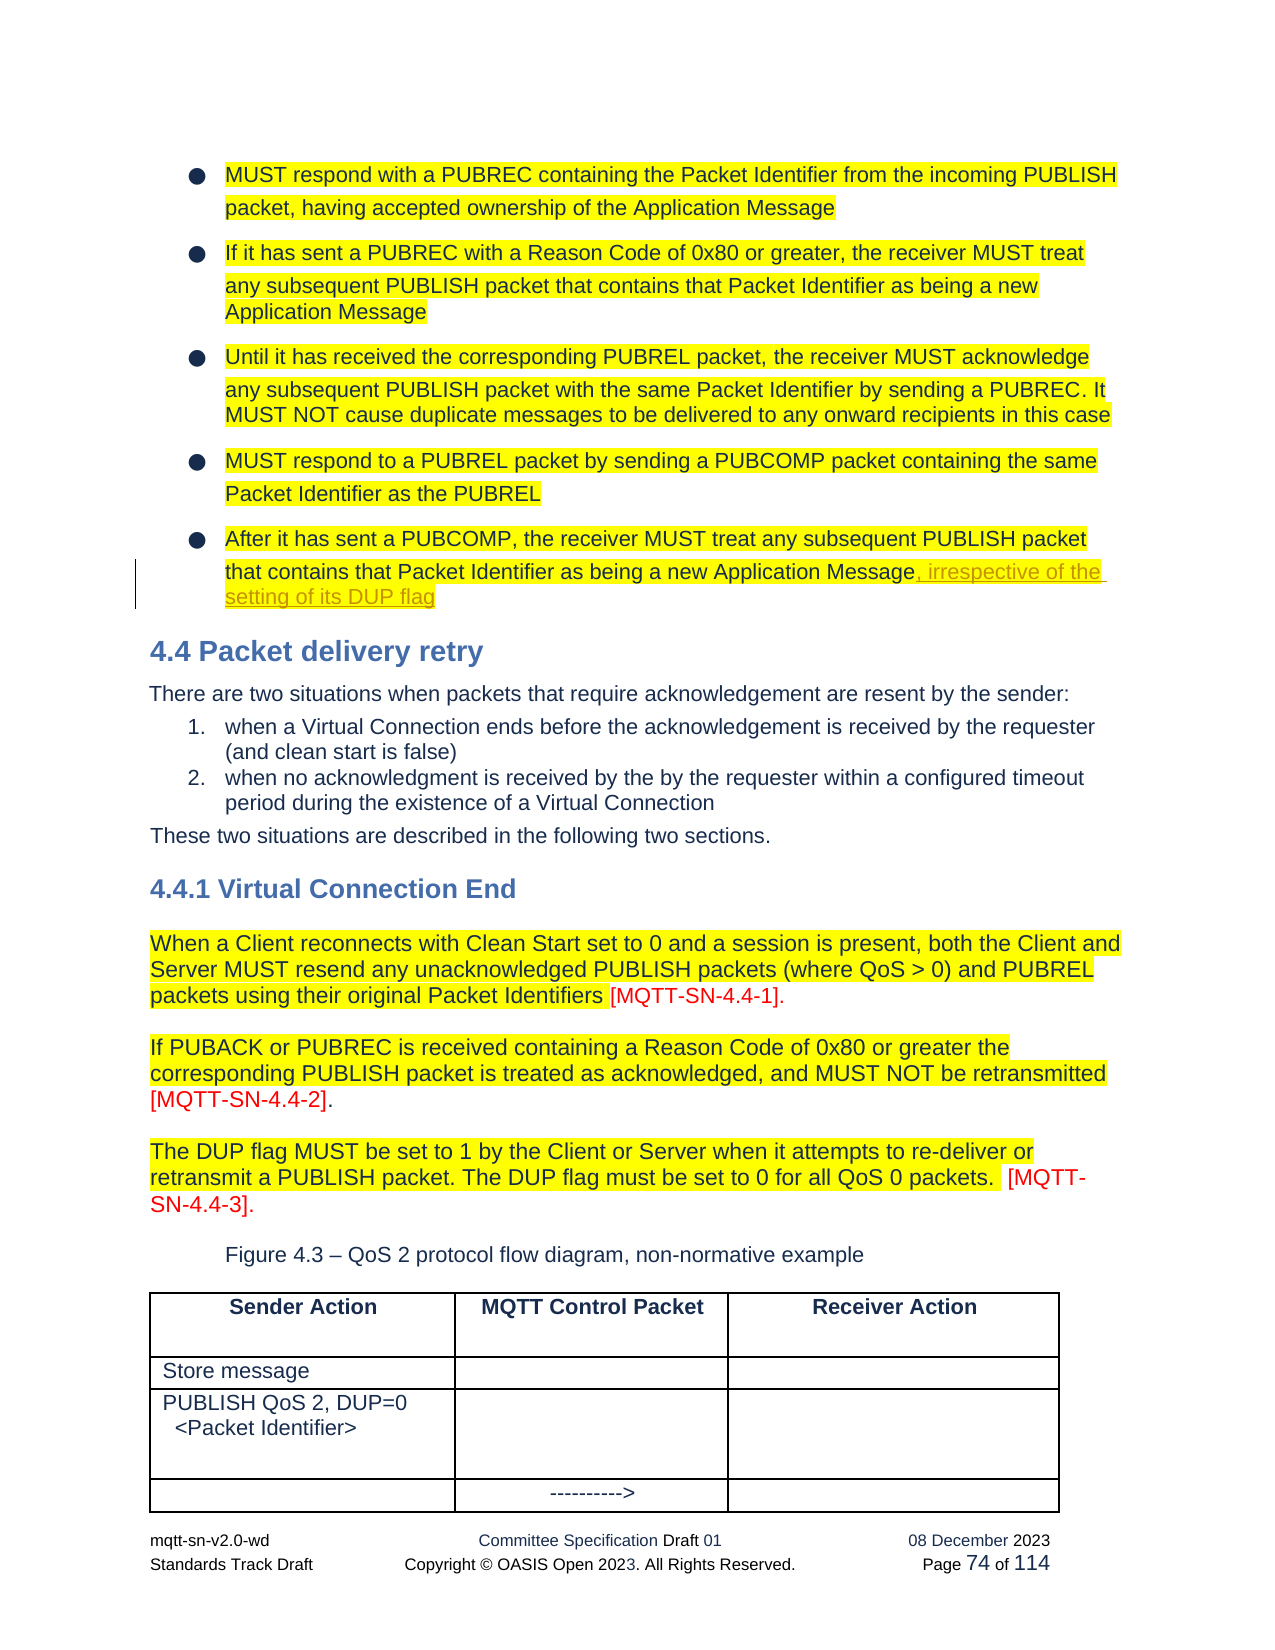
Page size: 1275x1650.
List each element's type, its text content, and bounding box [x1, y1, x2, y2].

table_header Sender Action [151, 1294, 454, 1356]
list when no acknowledgment is received by the by the requester within a configured timeout period during the existence of a Virtual Connection [187, 764, 1124, 815]
table_header MQTT Control Packet [456, 1294, 727, 1356]
list After it has sent a PUBCOMP, the receiver MUST treat any subsequent PUBLISH packet that contains that Packet Identifier as being a new Application Message, irrespective of the setting of its DUP flag [187, 514, 1124, 609]
text If PUBACK or PUBREC is received containing a Reason Code of 0x80 or greater the corresponding PUBLISH packet is treated as acknowledged, and MUST NOT be retransmitted [MQTT-SN-4.4-2]. [150, 1034, 1125, 1113]
text Figure 4.3 – QoS 2 protocol flow diagram, non-normative example [225, 1242, 1125, 1267]
subtitle 4.4.1 Virtual Connection End [150, 873, 1124, 905]
table_cell [456, 1358, 727, 1387]
table_cell [729, 1390, 1058, 1478]
text When a Client reconnects with Clean Start set to 0 and a session is present, both the Client and Server MUST resend any unacknowledged PUBLISH packets (where QoS > 0) and PUBREL packets using their original Packet Identifiers [MQTT-SN-4.4-1]. [150, 930, 1125, 1009]
subtitle 4.4 Packet delivery retry [150, 634, 1124, 668]
list MUST respond to a PUBREL packet by sending a PUBCOMP packet containing the same Packet Identifier as the PUBREL [187, 436, 1124, 506]
table_cell Store message [151, 1358, 454, 1387]
list when a Virtual Connection ends before the acknowledgement is received by the requester (and clean start is false) [187, 714, 1124, 764]
list Until it has received the corresponding PUBREL packet, the receiver MUST acknowledge any subsequent PUBLISH packet with the same Packet Identifier by sending a PUBREC. It MUST NOT cause duplicate messages to be delivered to any onward recipients in this case [187, 332, 1124, 427]
table_cell [151, 1480, 454, 1511]
table_cell [729, 1358, 1058, 1387]
table_cell [456, 1390, 727, 1478]
table_cell PUBLISH QoS 2, DUP=0 <Packet Identifier> [151, 1390, 454, 1478]
table_cell [729, 1480, 1058, 1511]
table_header Receiver Action [729, 1294, 1058, 1356]
text These two situations are described in the following two sections. [150, 823, 1124, 848]
list If it has sent a PUBREC with a Reason Code of 0x80 or greater, the receiver MUST treat any subsequent PUBLISH packet that contains that Packet Identifier as being a new Application Message [187, 228, 1124, 324]
list MUST respond with a PUBREC containing the Packet Identifier from the incoming PUBLISH packet, having accepted ownership of the Application Message [187, 150, 1124, 220]
text The DUP flag MUST be set to 1 by the Client or Server when it attempts to re-deliver or retransmit a PUBLISH packet. The DUP flag must be set to 0 for all QoS 0 packets. [MQTT-SN-4.4-3]. [150, 1138, 1125, 1217]
table_cell ----------> [456, 1480, 727, 1511]
text There are two situations when packets that require acknowledgement are resent by the sender: [148, 681, 1124, 706]
